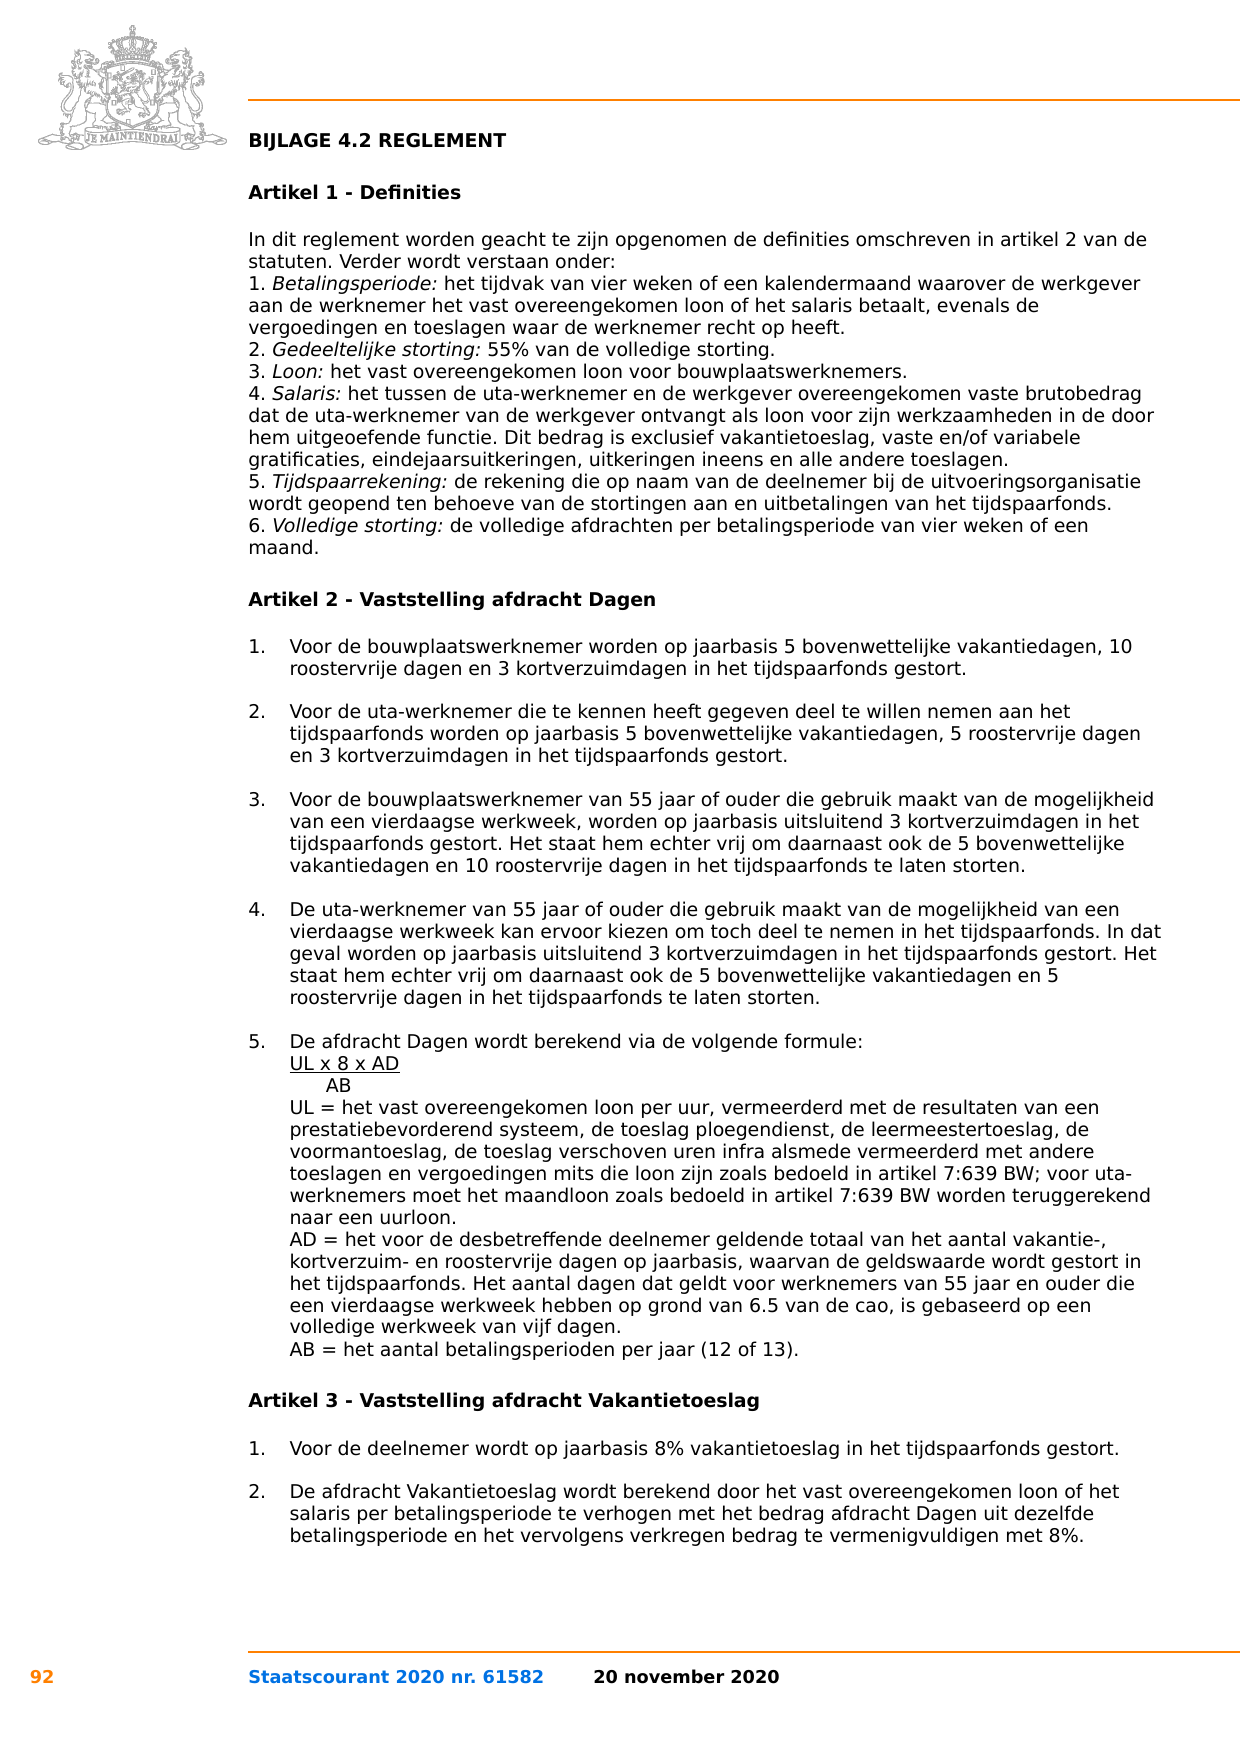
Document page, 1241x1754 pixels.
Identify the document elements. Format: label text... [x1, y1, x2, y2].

text 6. Volledige storting: de volledige afdrachten per betalingsperiode van vier weken of een maand. [248, 514, 1163, 558]
text AB [289, 1075, 1163, 1097]
text AB = het aantal betalingsperioden per jaar (12 of 13). [289, 1338, 1163, 1360]
text 1. Betalingsperiode: het tijdvak van vier weken of een kalendermaand waarover de werkgever aan de werknemer het vast overeengekomen loon of het salaris betaalt, evenals de vergoedingen en toeslagen waar de werknemer recht op heeft. [248, 273, 1163, 339]
subtitle Artikel 2 - Vaststelling afdracht Dagen [248, 588, 1163, 611]
text 5. De afdracht Dagen wordt berekend via de volgende formule: [248, 1031, 1163, 1053]
text In dit reglement worden geacht te zijn opgenomen de definities omschreven in artikel 2 van de statuten. Verder wordt verstaan onder: [248, 229, 1163, 273]
text 1. Voor de bouwplaatswerknemer worden op jaarbasis 5 bovenwettelijke vakantiedagen, 10 roostervrije dagen en 3 kortverzuimdagen in het tijdspaarfonds gestort. [248, 636, 1163, 679]
text 4. De uta-werknemer van 55 jaar of ouder die gebruik maakt van de mogelijkheid van een vierdaagse werkweek kan ervoor kiezen om toch deel te nemen in het tijdspaarfonds. In dat geval worden op jaarbasis uitsluitend 3 kortverzuimdagen in het tijdspaarfonds gestort. Het staat hem echter vrij om daarnaast ook de 5 bovenwettelijke vakantiedagen en 5 roostervrije dagen in het tijdspaarfonds te laten storten. [248, 899, 1163, 1009]
text 3. Voor de bouwplaatswerknemer van 55 jaar of ouder die gebruik maakt van de mogelijkheid van een vierdaagse werkweek, worden op jaarbasis uitsluitend 3 kortverzuimdagen in het tijdspaarfonds gestort. Het staat hem echter vrij om daarnaast ook de 5 bovenwettelijke vakantiedagen en 10 roostervrije dagen in het tijdspaarfonds te laten storten. [248, 789, 1163, 877]
text 2. Voor de uta-werknemer die te kennen heeft gegeven deel te willen nemen aan het tijdspaarfonds worden op jaarbasis 5 bovenwettelijke vakantiedagen, 5 roostervrije dagen en 3 kortverzuimdagen in het tijdspaarfonds gestort. [248, 701, 1163, 767]
text 2. Gedeeltelijke storting: 55% van de volledige storting. [248, 339, 1163, 361]
subtitle Artikel 3 - Vaststelling afdracht Vakantietoeslag [248, 1390, 1163, 1412]
text UL = het vast overeengekomen loon per uur, vermeerderd met de resultaten van een prestatiebevorderend systeem, de toeslag ploegendienst, de leermeestertoeslag, de voormantoeslag, de toeslag verschoven uren infra alsmede vermeerderd met andere toeslagen en vergoedingen mits die loon zijn zoals bedoeld in artikel 7:639 BW; voor uta-werknemers moet het maandloon zoals bedoeld in artikel 7:639 BW worden teruggerekend naar een uurloon. [289, 1097, 1163, 1228]
text 1. Voor de deelnemer wordt op jaarbasis 8% vakantietoeslag in het tijdspaarfonds gestort. [248, 1437, 1163, 1459]
subtitle Artikel 1 - Definities [248, 182, 1163, 204]
text 5. Tijdspaarrekening: de rekening die op naam van de deelnemer bij de uitvoeringsorganisatie wordt geopend ten behoeve van de stortingen aan en uitbetalingen van het tijdspaarfonds. [248, 471, 1163, 514]
text 3. Loon: het vast overeengekomen loon voor bouwplaatswerknemers. [248, 361, 1163, 383]
subtitle BIJLAGE 4.2 REGLEMENT [248, 130, 1163, 152]
text 4. Salaris: het tussen de uta-werknemer en de werkgever overeengekomen vaste brutobedrag dat de uta-werknemer van de werkgever ontvangt als loon voor zijn werkzaamheden in de door hem uitgeoefende functie. Dit bedrag is exclusief vakantietoeslag, vaste en/of variabele gratificaties, eindejaarsuitkeringen, uitkeringen ineens en alle andere toeslagen. [248, 383, 1163, 471]
picture [38, 25, 227, 150]
text UL x 8 x AD [289, 1053, 1163, 1075]
text 2. De afdracht Vakantietoeslag wordt berekend door het vast overeengekomen loon of het salaris per betalingsperiode te verhogen met het bedrag afdracht Dagen uit dezelfde betalingsperiode en het vervolgens verkregen bedrag te vermenigvuldigen met 8%. [248, 1481, 1163, 1547]
text AD = het voor de desbetreffende deelnemer geldende totaal van het aantal vakantie-, kortverzuim- en roostervrije dagen op jaarbasis, waarvan de geldswaarde wordt gestort in het tijdspaarfonds. Het aantal dagen dat geldt voor werknemers van 55 jaar en ouder die een vierdaagse werkweek hebben op grond van 6.5 van de cao, is gebaseerd op een volledige werkweek van vijf dagen. [289, 1228, 1163, 1338]
